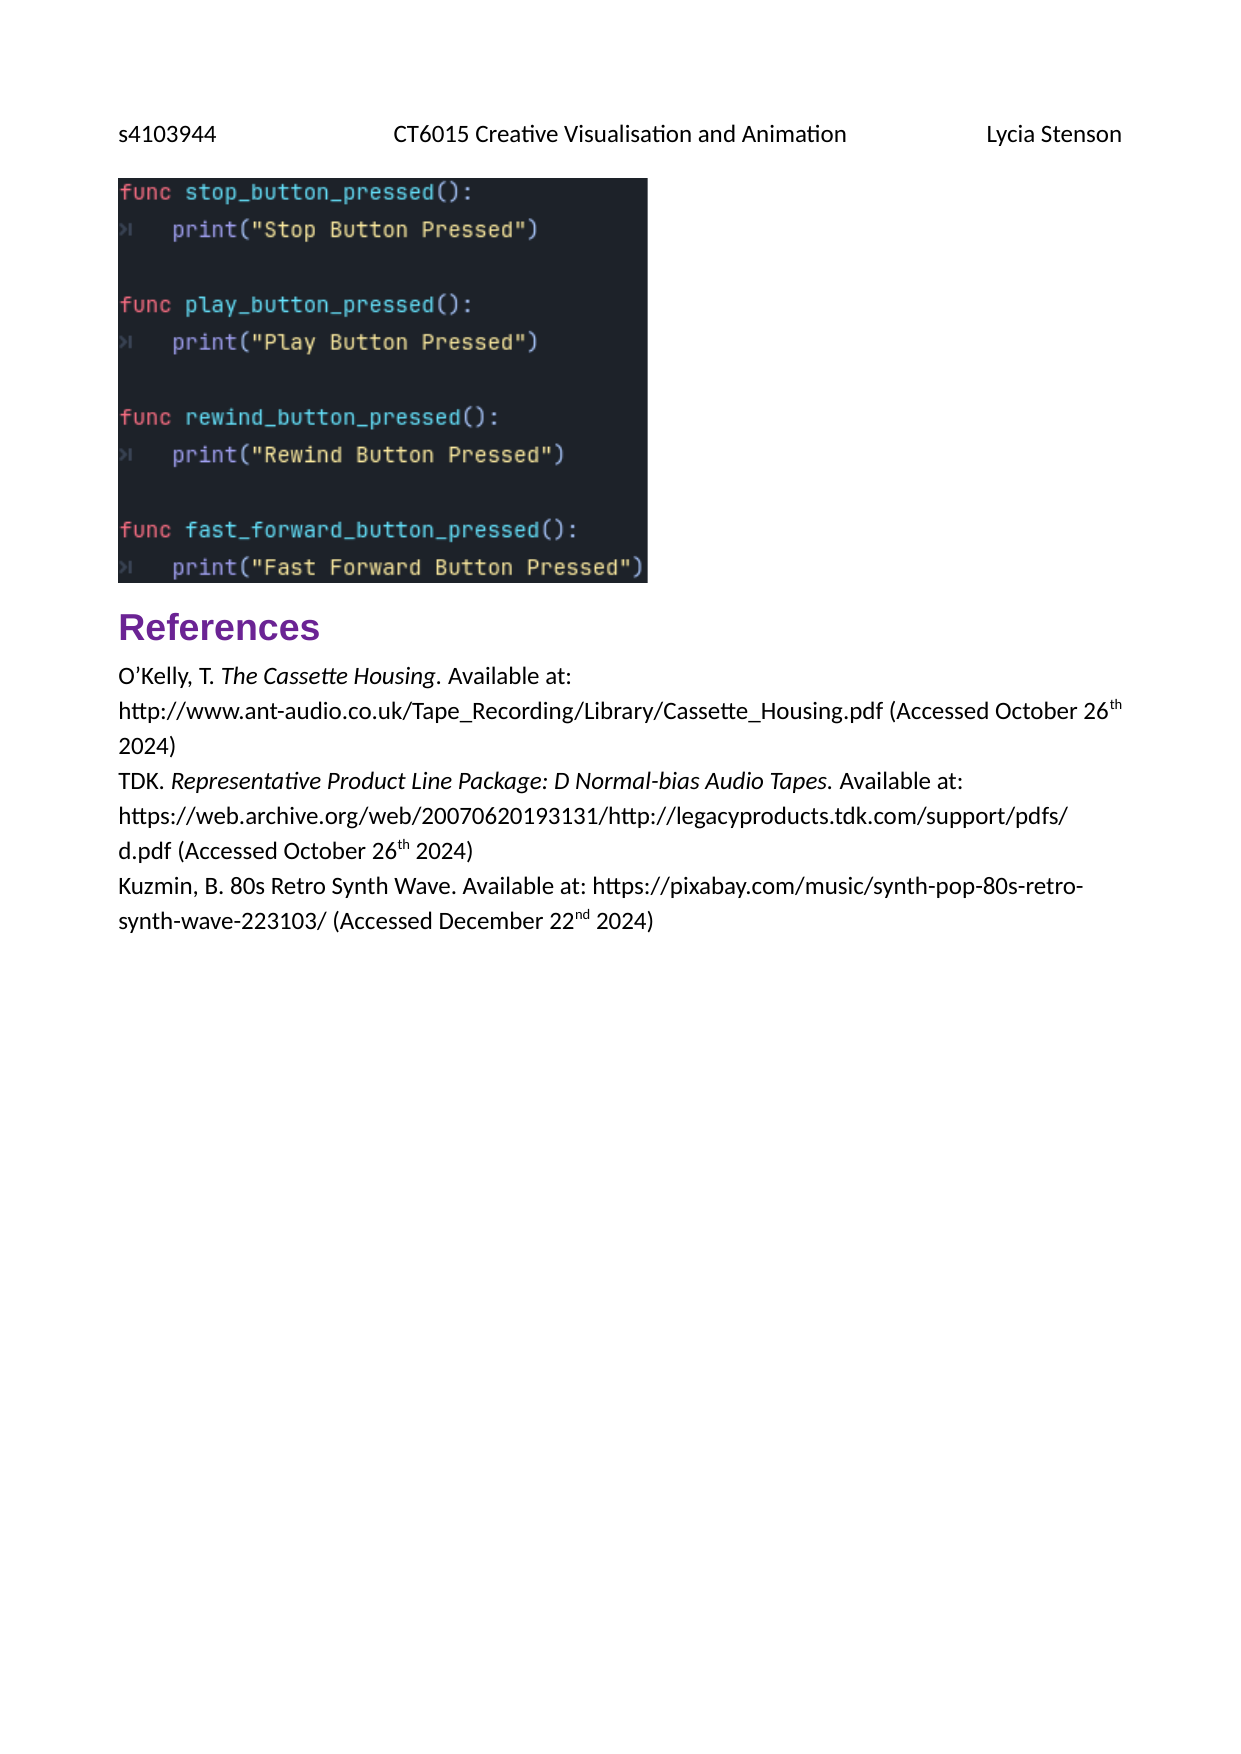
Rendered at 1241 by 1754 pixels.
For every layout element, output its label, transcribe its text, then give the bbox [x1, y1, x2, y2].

text Kuzmin, B. 80s Retro Synth Wave. Available at: https://pixabay.com/music/synth-pop-80s-retro-synth-wave-223103/ (Accessed December 22nd 2024) [118, 870, 1122, 935]
subtitle References [118, 605, 1122, 648]
text TDK. Representative Product Line Package: D Normal-bias Audio Tapes. Available at: https://web.archive.org/web/20070620193131/http://legacyproducts.tdk.com/support/pdfs/d.pdf (Accessed October 26th 2024) [118, 765, 1122, 865]
picture [118, 178, 648, 583]
text O’Kelly, T. The Cassette Housing. Available at: http://www.ant-audio.co.uk/Tape_Recording/Library/Cassette_Housing.pdf (Accessed October 26th 2024) [118, 660, 1122, 760]
